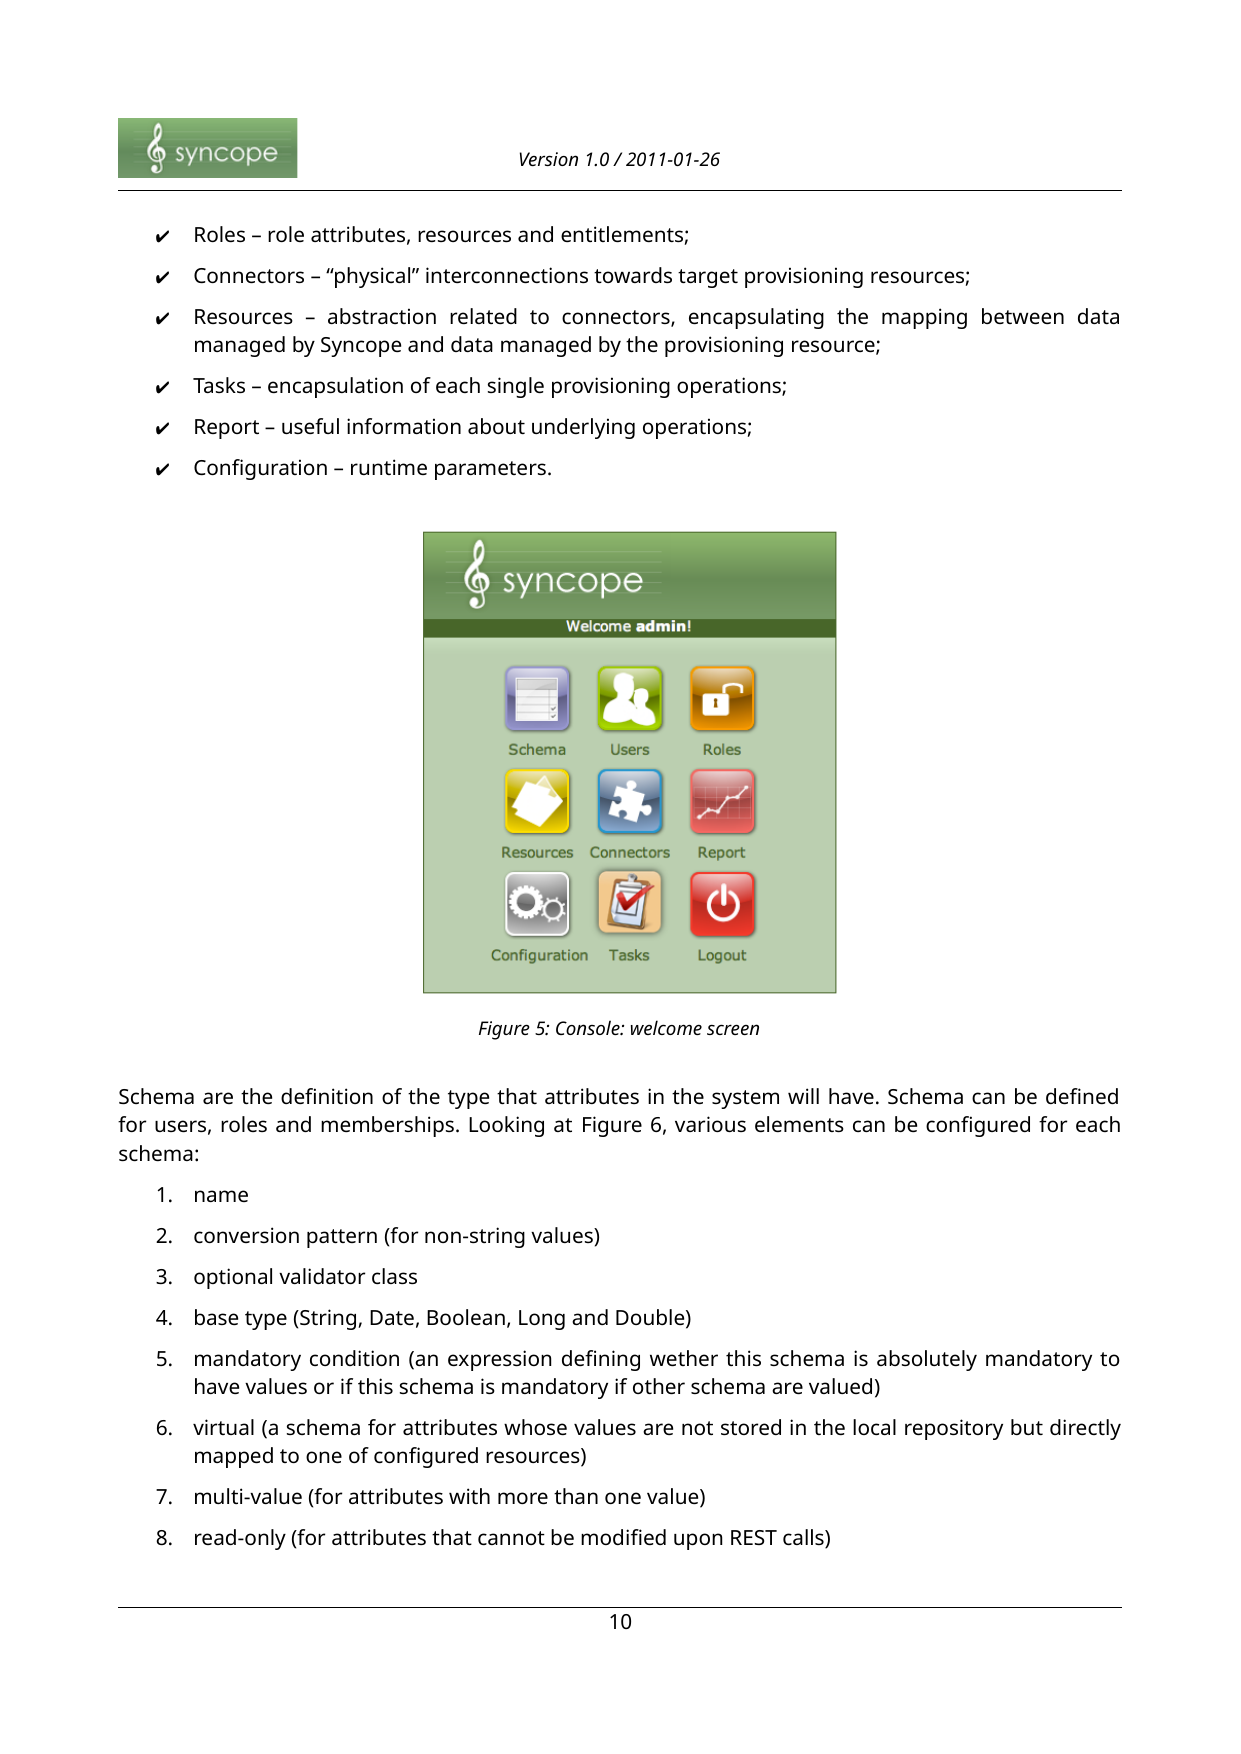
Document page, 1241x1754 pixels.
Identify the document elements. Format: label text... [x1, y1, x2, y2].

list read-only (for attributes that cannot be modified upon REST calls) [156, 1523, 1122, 1552]
picture [384, 506, 857, 1016]
list Connectors – “physical” interconnections towards target provisioning resources; [156, 261, 1122, 289]
list conversion pattern (for non-string values) [156, 1221, 1122, 1249]
text Schema are the definition of the type that attributes in the system will have. Schema can be defined for users, roles and memberships. Looking at Figure 6, various elements can be configured for each schema: [118, 1082, 1122, 1167]
picture [118, 118, 298, 178]
list base type (String, Date, Boolean, Long and Double) [156, 1303, 1122, 1331]
list name [156, 1180, 1122, 1208]
list Report – useful information about underlying operations; [156, 412, 1122, 441]
list mandatory condition (an expression defining wether this schema is absolutely mandatory to have values or if this schema is mandatory if other schema are valued) [156, 1344, 1122, 1401]
list Roles – role attributes, resources and entitlements; [156, 220, 1122, 248]
list Configuration – runtime parameters. [156, 453, 1122, 481]
text Figure 5: Console: welcome screen [384, 1016, 856, 1041]
list Tasks – encapsulation of each single provisioning operations; [156, 371, 1122, 399]
list multi-value (for attributes with more than one value) [156, 1482, 1122, 1511]
list optional validator class [156, 1262, 1122, 1290]
list virtual (a schema for attributes whose values are not stored in the local repository but directly mapped to one of configured resources) [156, 1413, 1122, 1470]
list Resources – abstraction related to connectors, encapsulating the mapping between data managed by Syncope and data managed by the provisioning resource; [156, 302, 1122, 359]
